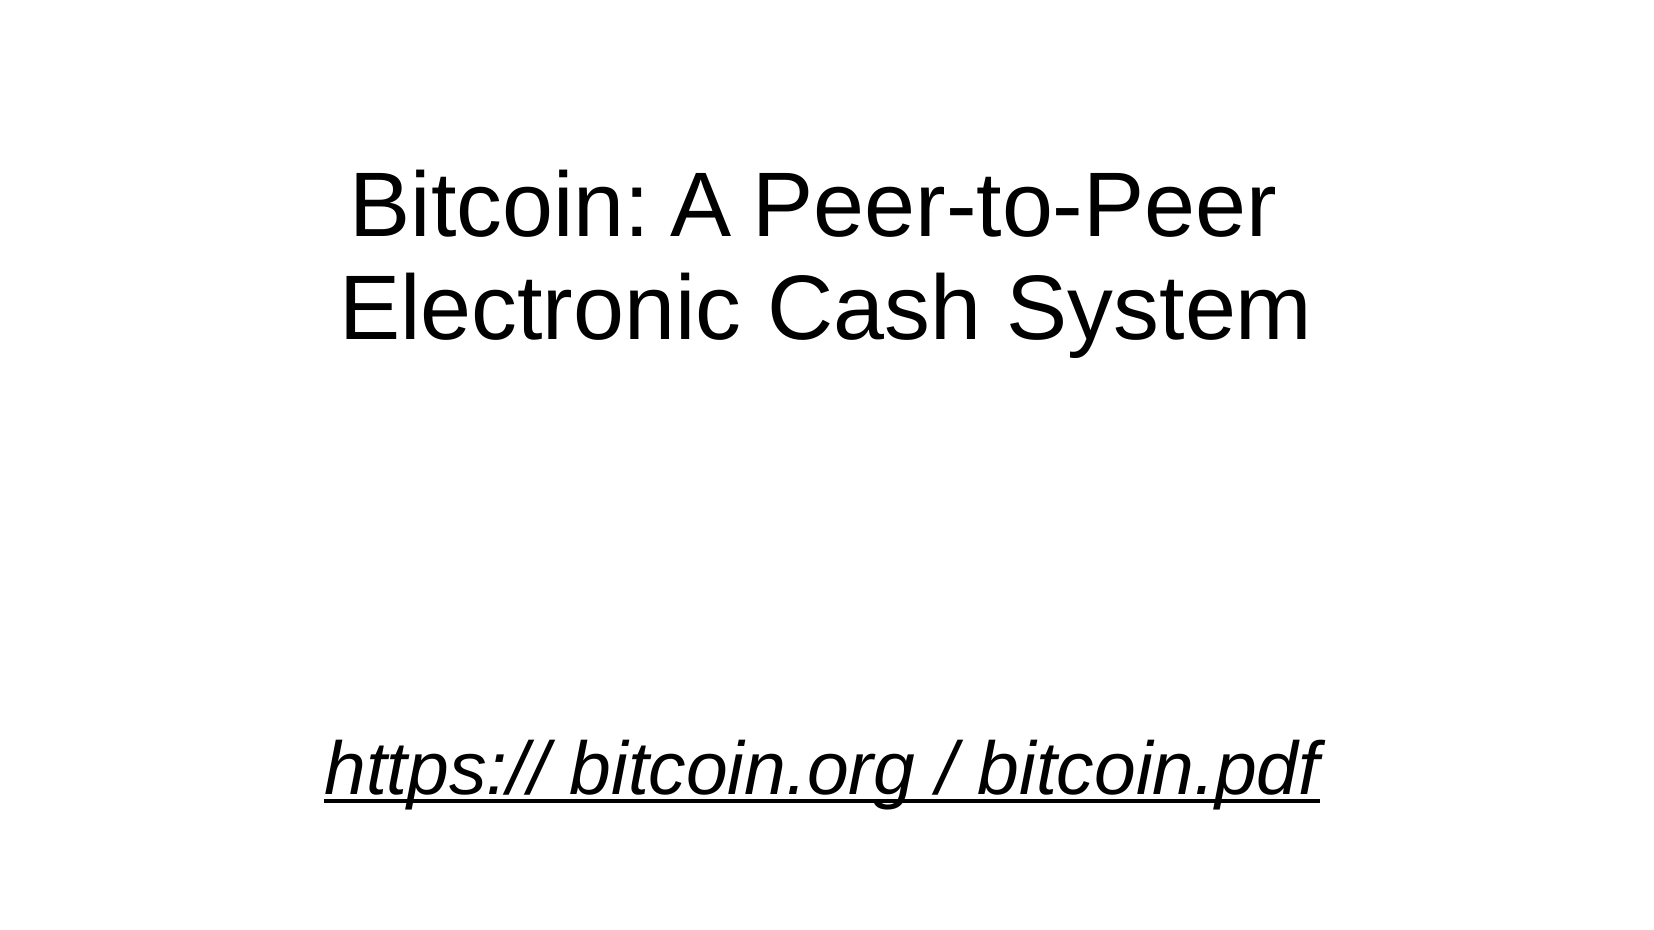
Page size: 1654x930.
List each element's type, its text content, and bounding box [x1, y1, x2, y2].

title Bitcoin: A Peer-to-Peer Electronic Cash System [82, 153, 1571, 359]
text_box https:// bitcoin.org / bitcoin.pdf [166, 658, 1479, 879]
